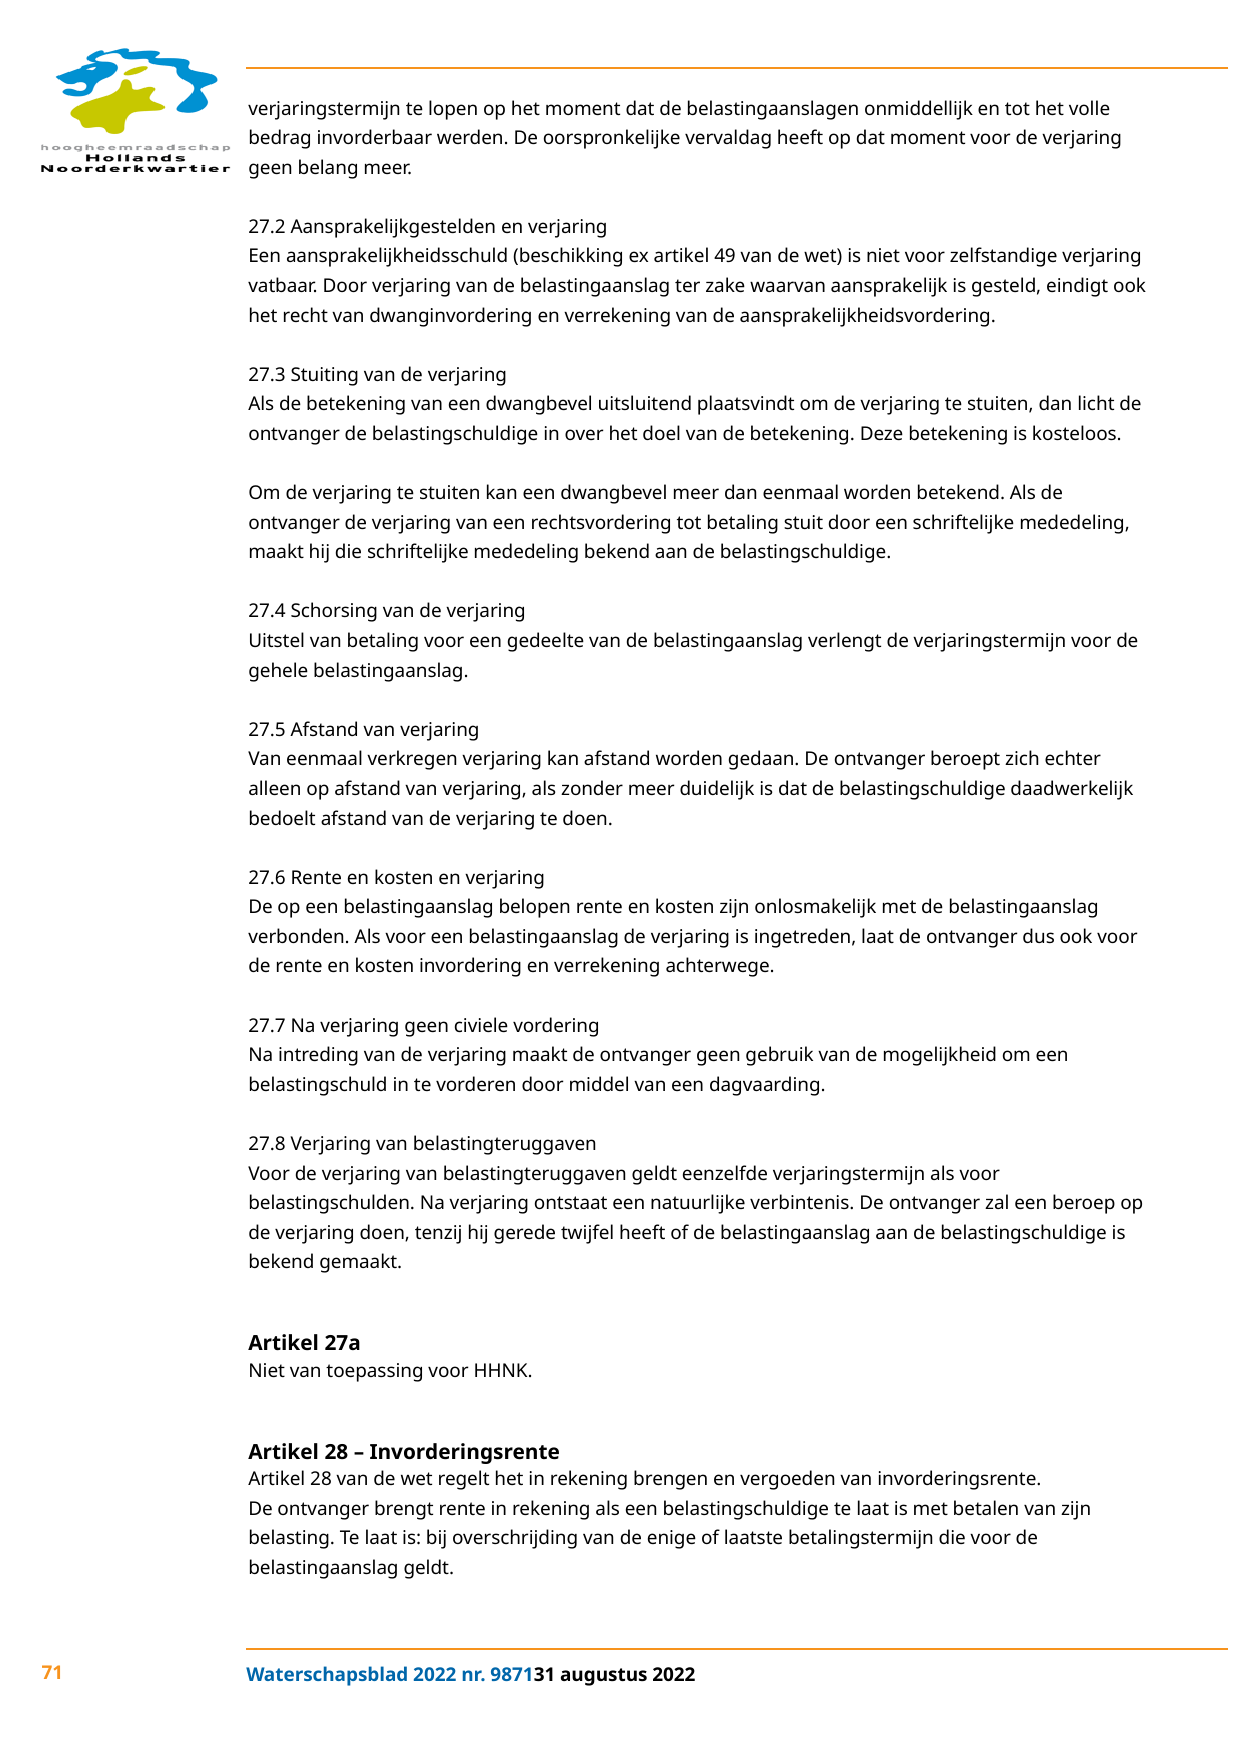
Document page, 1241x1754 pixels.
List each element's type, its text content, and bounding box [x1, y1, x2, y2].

text Een aansprakelijkheidsschuld (beschikking ex artikel 49 van de wet) is niet voor zelfstandige verjaring vatbaar. Door verjaring van de belastingaanslag ter zake waarvan aansprakelijk is gesteld, eindigt ook het recht van dwanginvordering en verrekening van de aansprakelijkheidsvordering. [248, 243, 1152, 328]
text Na intreding van de verjaring maakt de ontvanger geen gebruik van de mogelijkheid om een belastingschuld in te vorderen door middel van een dagvaarding. [248, 1041, 1152, 1097]
text verjaringstermijn te lopen op het moment dat de belastingaanslagen onmiddellijk en tot het volle bedrag invorderbaar werden. De oorspronkelijke vervaldag heeft op dat moment voor de verjaring geen belang meer. [248, 95, 1152, 180]
text Van eenmaal verkregen verjaring kan afstand worden gedaan. De ontvanger beroept zich echter alleen op afstand van verjaring, als zonder meer duidelijk is dat de belastingschuldige daadwerkelijk bedoelt afstand van de verjaring te doen. [248, 746, 1152, 831]
picture [41, 47, 231, 172]
text 27.6 Rente en kosten en verjaring [248, 864, 1152, 890]
text Niet van toepassing voor HHNK. [248, 1357, 1152, 1383]
text Artikel 27a [248, 1328, 1152, 1357]
text Om de verjaring te stuiten kan een dwangbevel meer dan eenmaal worden betekend. Als de ontvanger de verjaring van een rechtsvordering tot betaling stuit door een schriftelijke mededeling, maakt hij die schriftelijke mededeling bekend aan de belastingschuldige. [248, 479, 1152, 564]
text 27.4 Schorsing van de verjaring [248, 598, 1152, 623]
text 27.5 Afstand van verjaring [248, 716, 1152, 742]
text Als de betekening van een dwangbevel uitsluitend plaatsvindt om de verjaring te stuiten, dan licht de ontvanger de belastingschuldige in over het doel van de betekening. Deze betekening is kosteloos. [248, 391, 1152, 446]
text 27.2 Aansprakelijkgestelden en verjaring [248, 213, 1152, 239]
text De ontvanger brengt rente in rekening als een belastingschuldige te laat is met betalen van zijn belasting. Te laat is: bij overschrijding van de enige of laatste betalingstermijn die voor de belastingaanslag geldt. [248, 1495, 1152, 1580]
text 27.7 Na verjaring geen civiele vordering [248, 1012, 1152, 1038]
text Artikel 28 van de wet regelt het in rekening brengen en vergoeden van invorderingsrente. [248, 1465, 1152, 1491]
text Artikel 28 – Invorderingsrente [248, 1437, 1152, 1465]
text De op een belastingaanslag belopen rente en kosten zijn onlosmakelijk met de belastingaanslag verbonden. Als voor een belastingaanslag de verjaring is ingetreden, laat de ontvanger dus ook voor de rente en kosten invordering en verrekening achterwege. [248, 893, 1152, 978]
text 27.3 Stuiting van de verjaring [248, 361, 1152, 387]
text Uitstel van betaling voor een gedeelte van de belastingaanslag verlengt de verjaringstermijn voor de gehele belastingaanslag. [248, 627, 1152, 683]
text Voor de verjaring van belastingteruggaven geldt eenzelfde verjaringstermijn als voor belastingschulden. Na verjaring ontstaat een natuurlijke verbintenis. De ontvanger zal een beroep op de verjaring doen, tenzij hij gerede twijfel heeft of de belastingaanslag aan de belastingschuldige is bekend gemaakt. [248, 1160, 1152, 1274]
text 27.8 Verjaring van belastingteruggaven [248, 1130, 1152, 1156]
